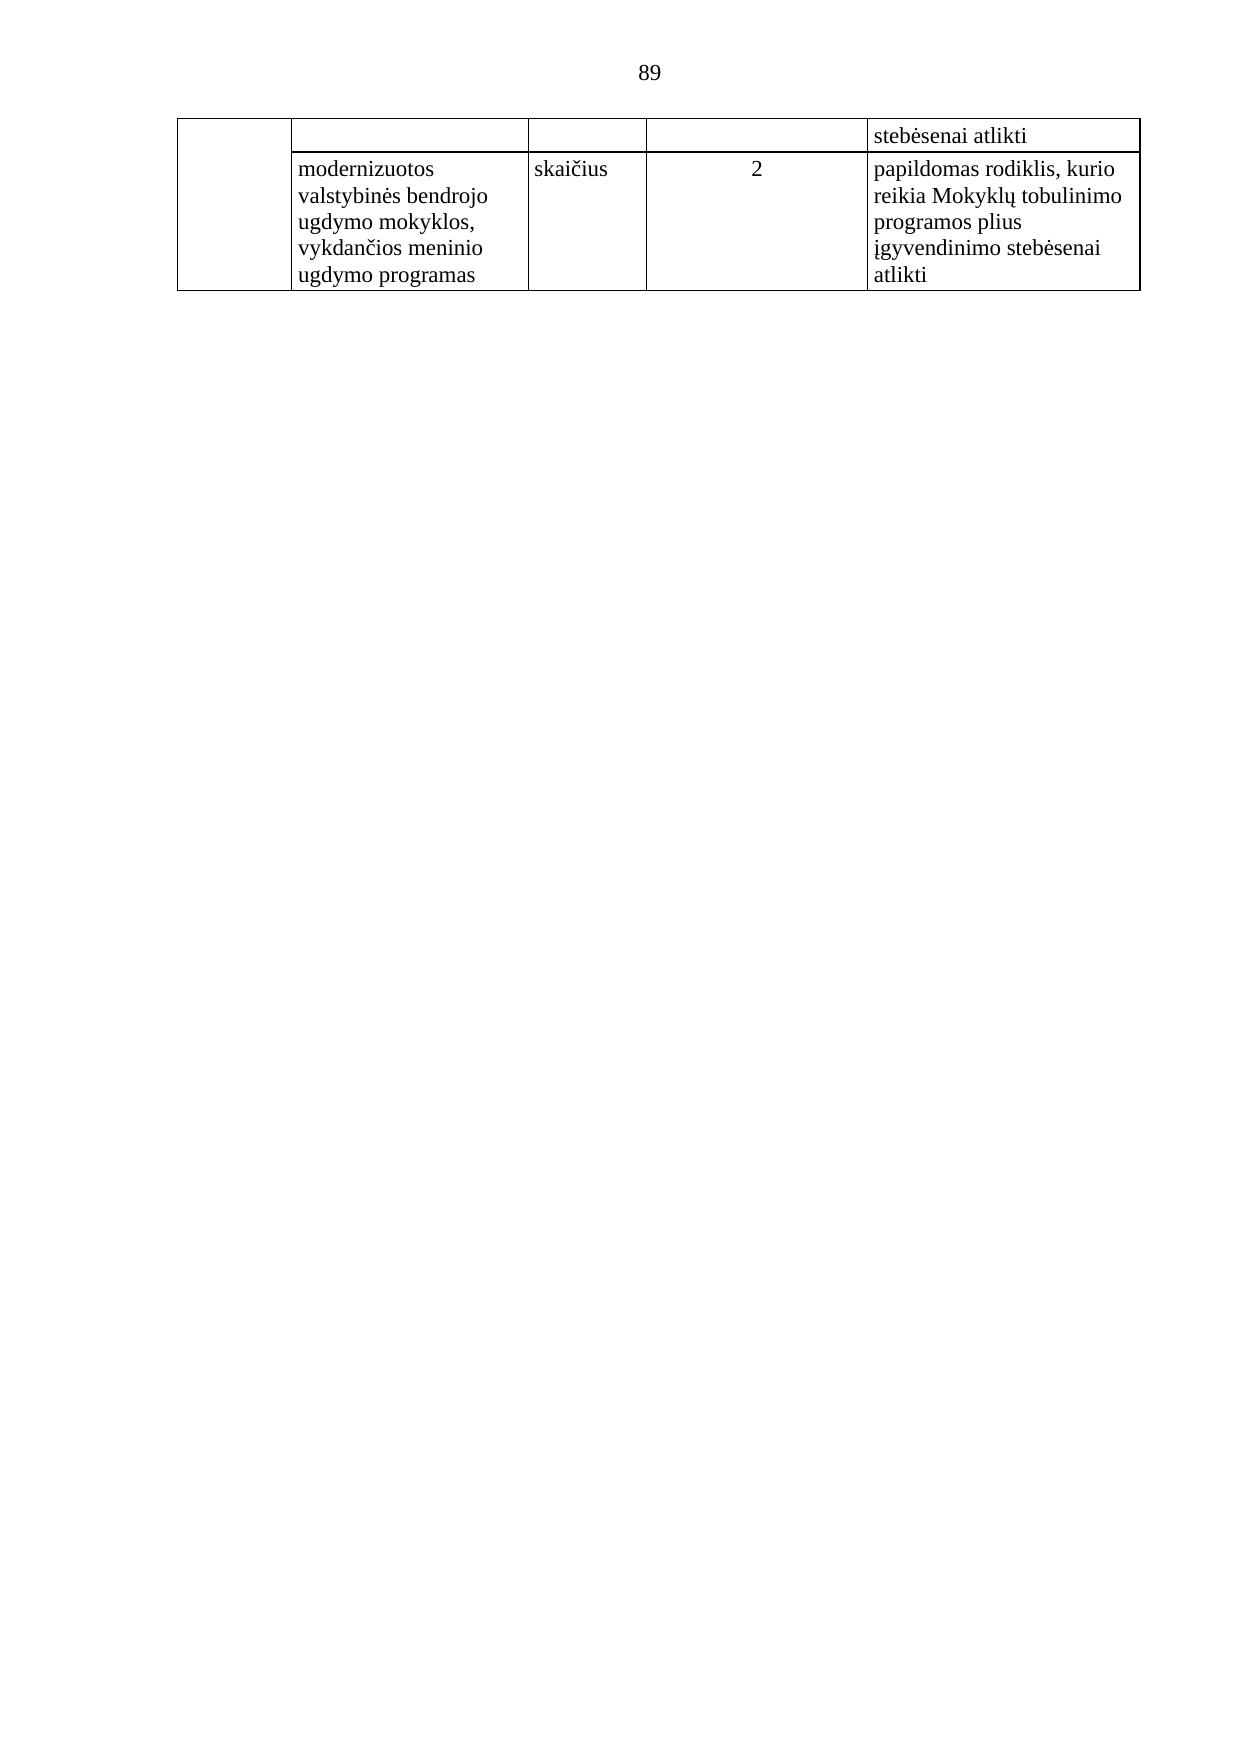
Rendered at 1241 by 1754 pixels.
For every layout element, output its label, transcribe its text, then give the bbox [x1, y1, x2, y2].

table_cell [178, 119, 291, 290]
table_cell papildomas rodiklis, kurio reikia Mokyklų tobulinimo programos plius įgyvendinimo stebėsenai atlikti [868, 153, 1139, 290]
table_cell 2 [647, 153, 867, 290]
table_cell [292, 119, 528, 151]
table_cell modernizuotos valstybinės bendrojo ugdymo mokyklos, vykdančios meninio ugdymo programas [292, 153, 528, 290]
table_cell stebėsenai atlikti [868, 119, 1139, 151]
table_cell skaičius [529, 153, 646, 290]
table_cell [529, 119, 646, 151]
table_cell [647, 119, 867, 151]
